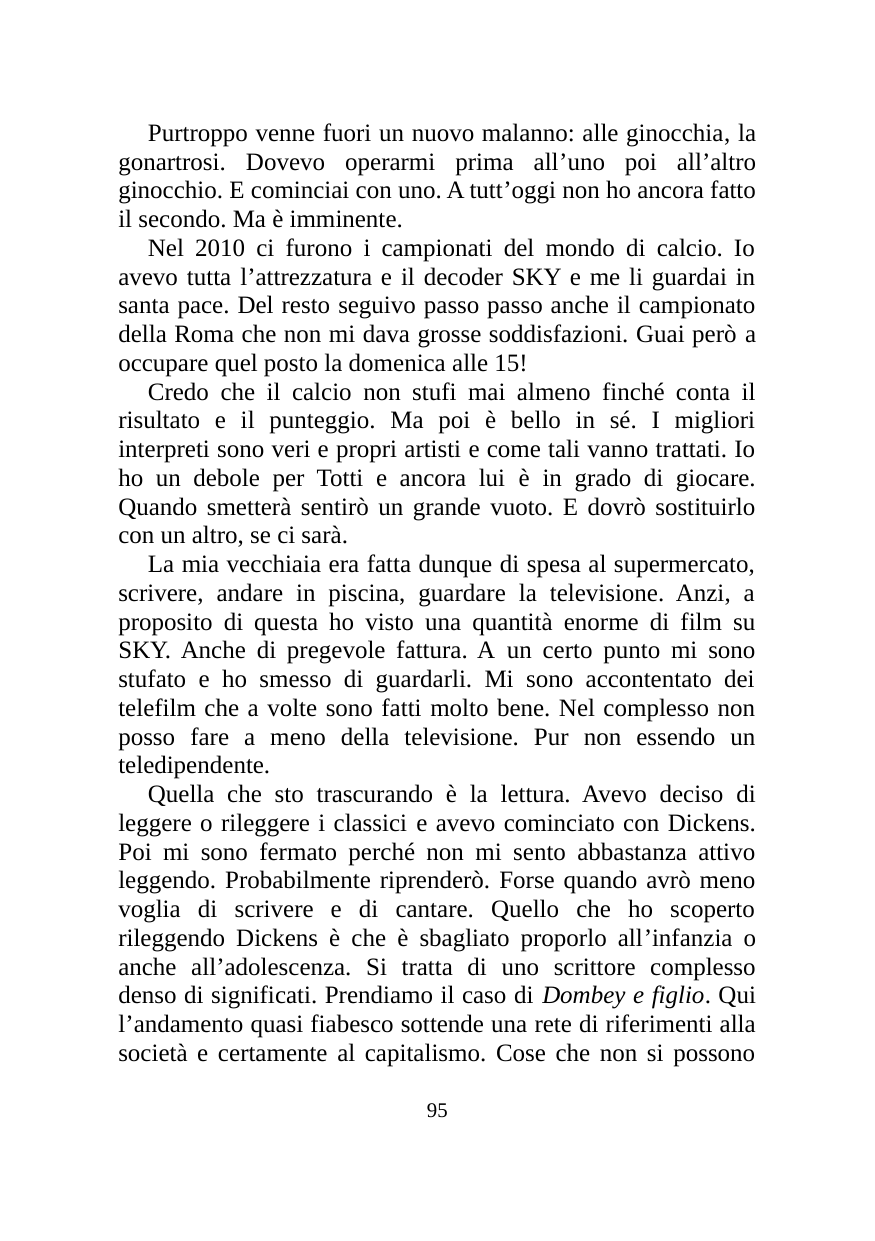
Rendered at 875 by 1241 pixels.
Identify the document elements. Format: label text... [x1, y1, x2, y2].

text Credo che il calcio non stufi mai almeno finché conta il risultato e il punteggio. Ma poi è bello in sé. I migliori interpreti sono veri e propri artisti e come tali vanno trattati. Io ho un debole per Totti e ancora lui è in grado di giocare. Quando smetterà sentirò un grande vuoto. E dovrò sostituirlo con un altro, se ci sarà. [118, 377, 756, 549]
text Nel 2010 ci furono i campionati del mondo di calcio. Io avevo tutta l’attrezzatura e il decoder SKY e me li guardai in santa pace. Del resto seguivo passo passo anche il campionato della Roma che non mi dava grosse soddisfazioni. Guai però a occupare quel posto la domenica alle 15! [118, 233, 756, 377]
text La mia vecchiaia era fatta dunque di spesa al supermercato, scrivere, andare in piscina, guardare la televisione. Anzi, a proposito di questa ho visto una quantità enorme di film su SKY. Anche di pregevole fattura. A un certo punto mi sono stufato e ho smesso di guardarli. Mi sono accontentato dei telefilm che a volte sono fatti molto bene. Nel complesso non posso fare a meno della televisione. Pur non essendo un teledipendente. [118, 549, 756, 779]
text Purtroppo venne fuori un nuovo malanno: alle ginocchia, la gonartrosi. Dovevo operarmi prima all’uno poi all’altro ginocchio. E cominciai con uno. A tutt’oggi non ho ancora fatto il secondo. Ma è imminente. [118, 118, 756, 233]
text Quella che sto trascurando è la lettura. Avevo deciso di leggere o rileggere i classici e avevo cominciato con Dickens. Poi mi sono fermato perché non mi sento abbastanza attivo leggendo. Probabilmente riprenderò. Forse quando avrò meno voglia di scrivere e di cantare. Quello che ho scoperto rileggendo Dickens è che è sbagliato proporlo all’infanzia o anche all’adolescenza. Si tratta di uno scrittore complesso denso di significati. Prendiamo il caso di Dombey e figlio. Qui l’andamento quasi fiabesco sottende una rete di riferimenti alla società e certamente al capitalismo. Cose che non si possono [118, 779, 756, 1067]
